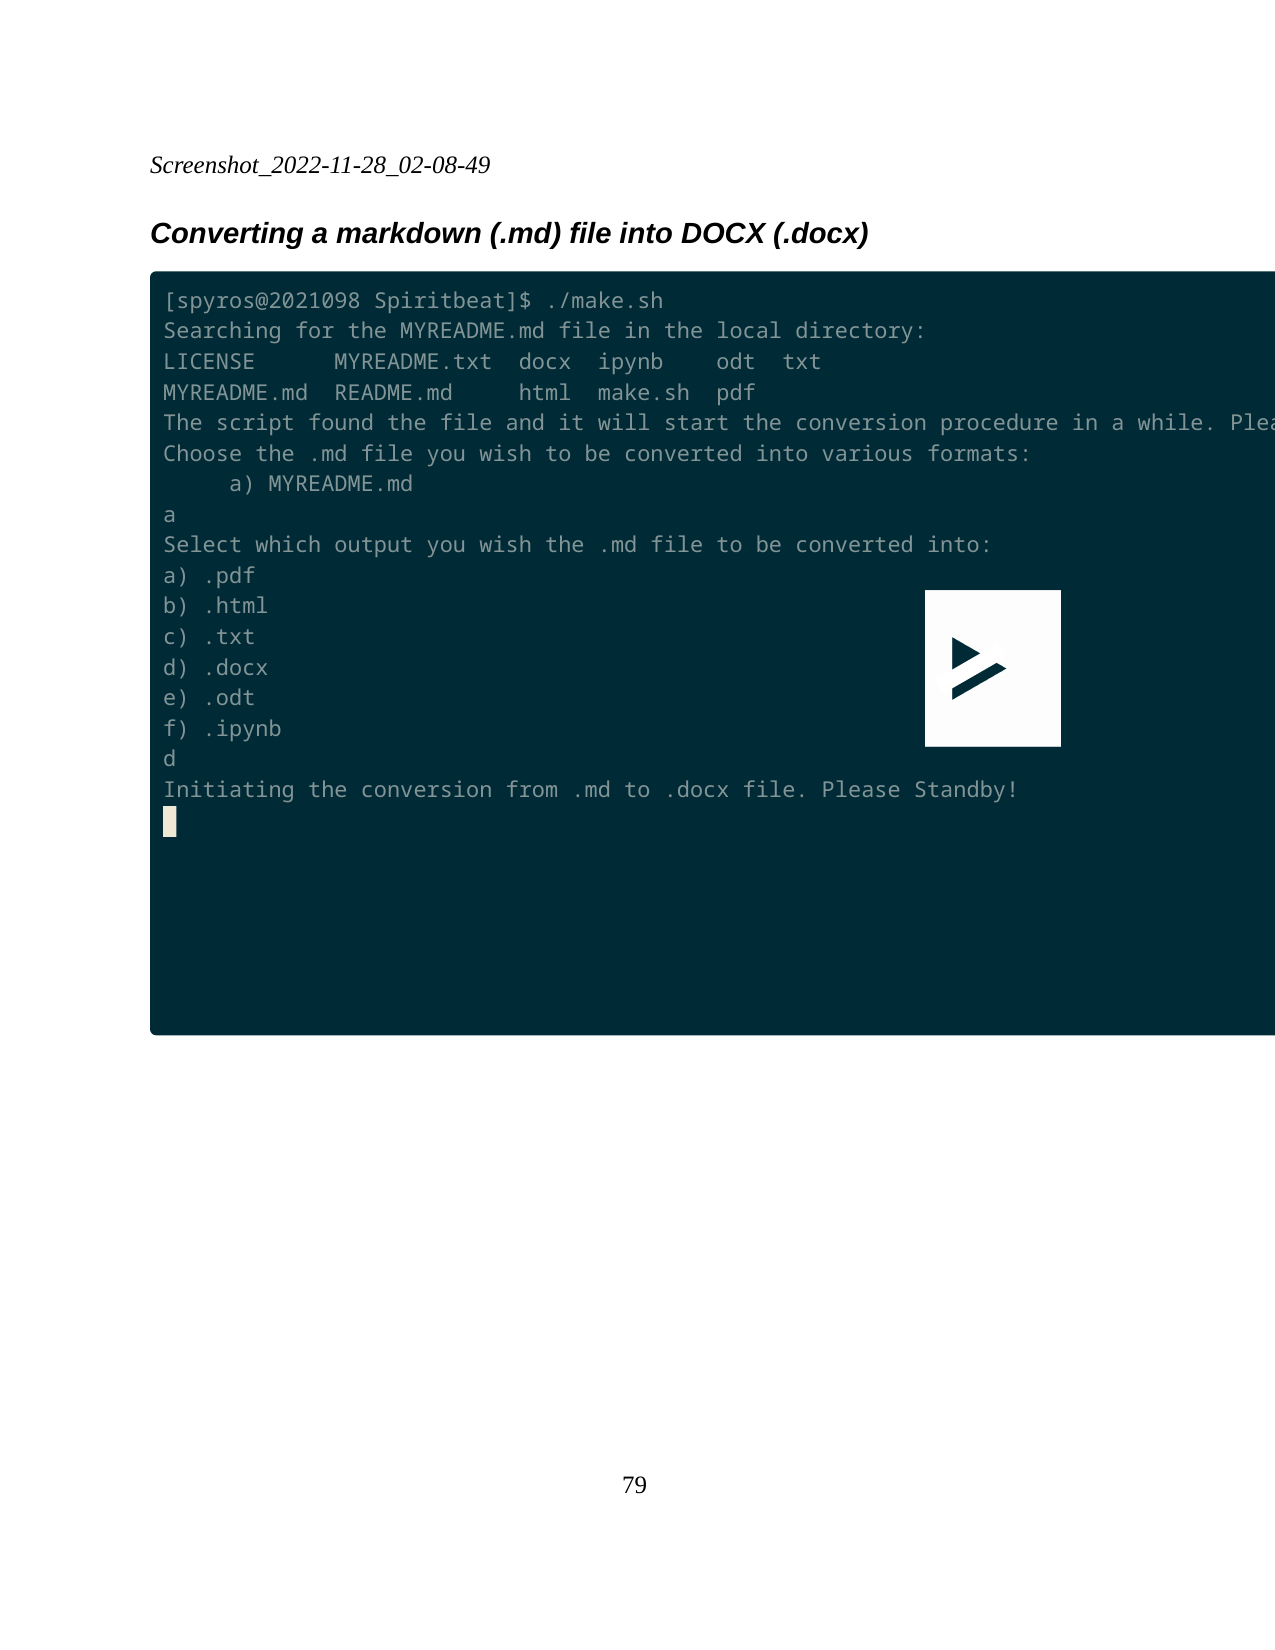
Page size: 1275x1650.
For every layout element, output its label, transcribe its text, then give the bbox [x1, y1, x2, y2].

text Screenshot_2022-11-28_02-08-49 [150, 150, 1125, 179]
subtitle Converting a markdown (.md) file into DOCX (.docx) [150, 216, 1125, 250]
